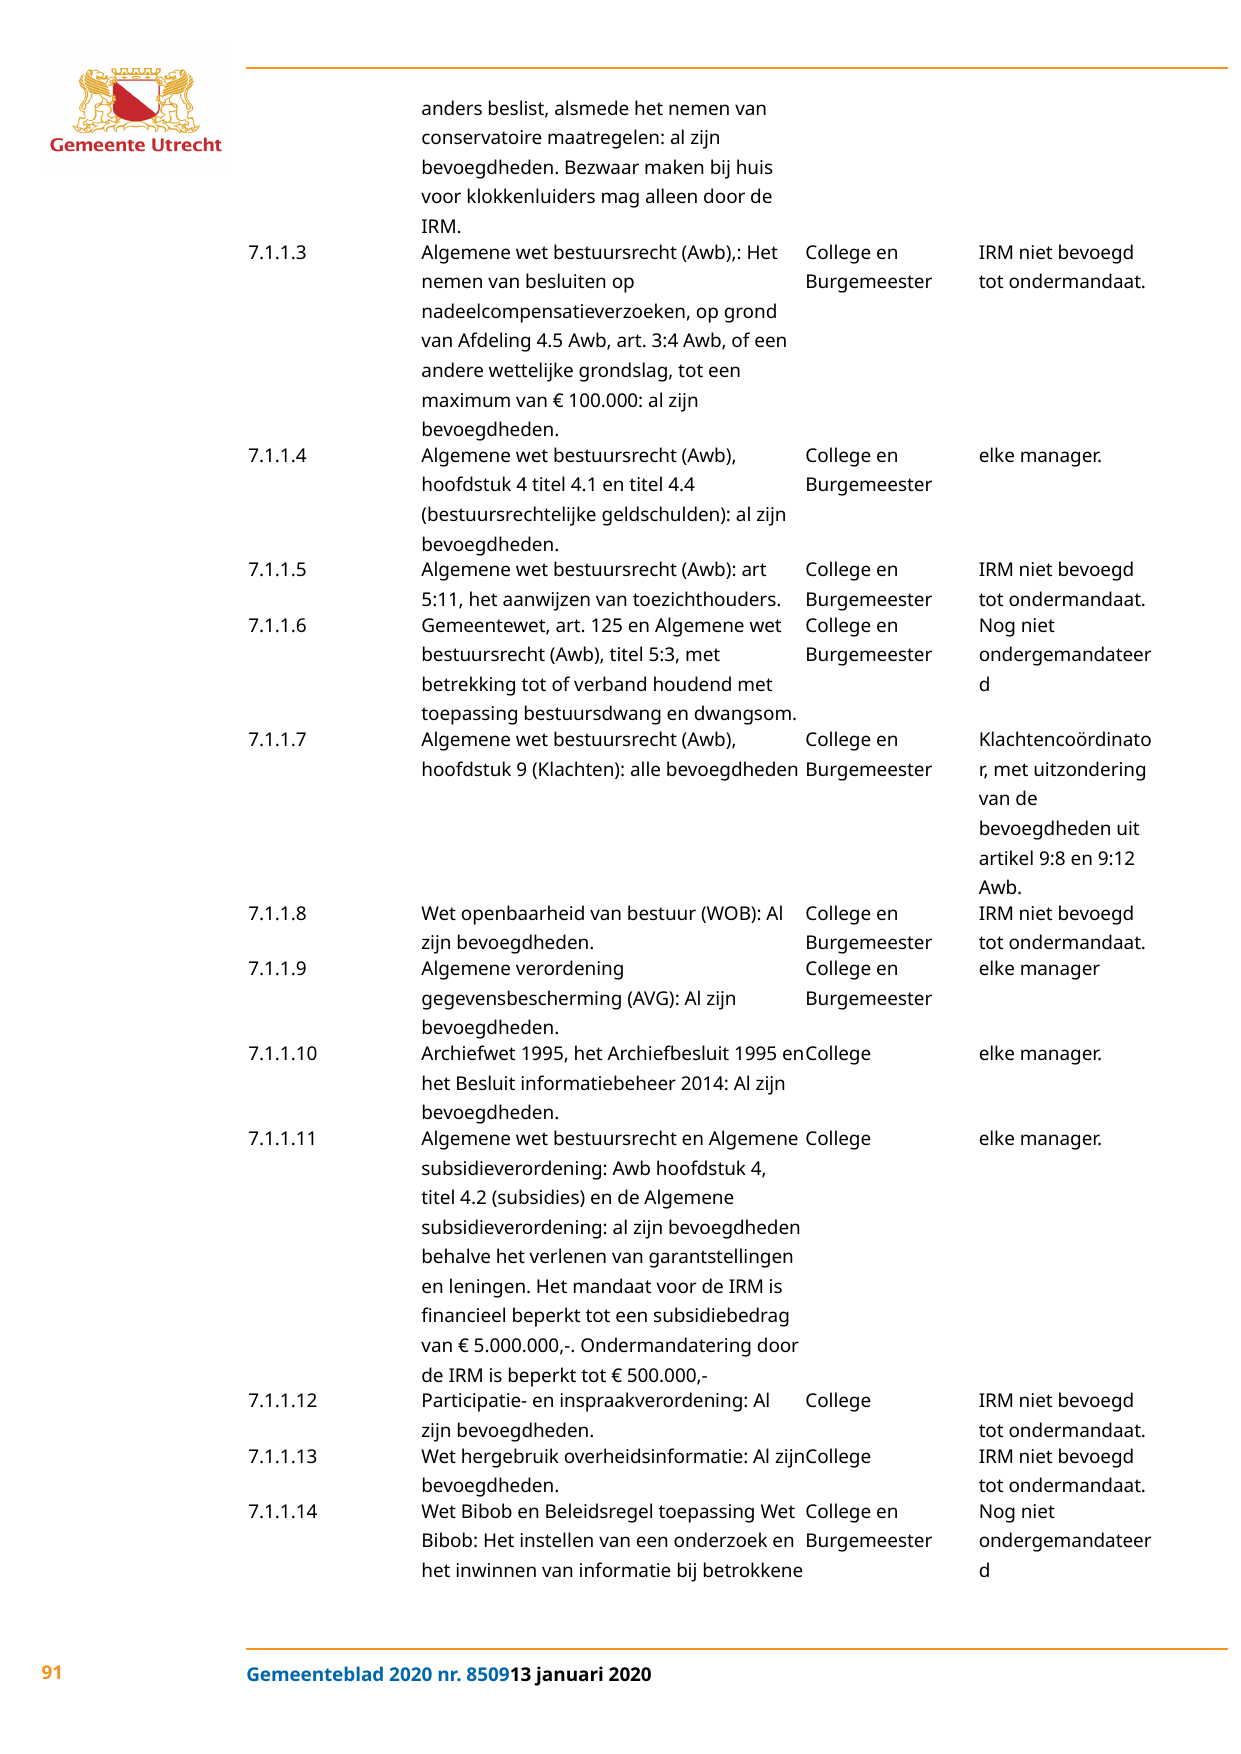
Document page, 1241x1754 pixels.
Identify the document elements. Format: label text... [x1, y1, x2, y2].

picture [41, 47, 231, 172]
table_cell IRM niet bevoegd tot ondermandaat. [979, 900, 1152, 955]
table_cell [248, 95, 421, 239]
table_cell College en Burgemeester [805, 955, 978, 1040]
table_cell College en Burgemeester [805, 900, 978, 955]
table_cell College en Burgemeester [805, 726, 978, 900]
table_cell Algemene verordening gegevensbescherming (AVG): Al zijn bevoegdheden. [421, 955, 805, 1040]
table_cell [805, 95, 978, 239]
table_cell elke manager. [979, 442, 1152, 557]
table_cell College en Burgemeester [805, 557, 978, 612]
table_cell Participatie- en inspraakverordening: Al zijn bevoegdheden. [421, 1388, 805, 1443]
table_cell IRM niet bevoegd tot ondermandaat. [979, 1388, 1152, 1443]
table_cell 7.1.1.4 [248, 442, 421, 557]
table_cell Algemene wet bestuursrecht en Algemene subsidieverordening: Awb hoofdstuk 4, titel 4.2 (subsidies) en de Algemene subsidieverordening: al zijn bevoegdheden behalve het verlenen van garantstellingen en leningen. Het mandaat voor de IRM is financieel beperkt tot een subsidiebedrag van € 5.000.000,-. Ondermandatering door de IRM is beperkt tot € 500.000,- [421, 1125, 805, 1387]
table_cell 7.1.1.6 [248, 612, 421, 726]
table_cell College en Burgemeester [805, 612, 978, 726]
table_cell College en Burgemeester [805, 442, 978, 557]
table_cell Klachtencoördinator, met uitzondering van de bevoegdheden uit artikel 9:8 en 9:12 Awb. [979, 726, 1152, 900]
table_cell 7.1.1.3 [248, 239, 421, 442]
table_cell Wet openbaarheid van bestuur (WOB): Al zijn bevoegdheden. [421, 900, 805, 955]
table_cell IRM niet bevoegd tot ondermandaat. [979, 239, 1152, 442]
table_cell Algemene wet bestuursrecht (Awb), hoofdstuk 9 (Klachten): alle bevoegdheden [421, 726, 805, 900]
table_cell 7.1.1.12 [248, 1388, 421, 1443]
table_cell Wet hergebruik overheidsinformatie: Al zijn bevoegdheden. [421, 1443, 805, 1498]
table_cell 7.1.1.8 [248, 900, 421, 955]
table_cell Nog niet ondergemandateerd [979, 612, 1152, 726]
table_cell 7.1.1.5 [248, 557, 421, 612]
table_cell [979, 95, 1152, 239]
table_cell College en Burgemeester [805, 239, 978, 442]
table_cell College [805, 1388, 978, 1443]
table_cell 7.1.1.10 [248, 1040, 421, 1125]
table_cell Nog niet ondergemandateerd [979, 1498, 1152, 1583]
table_cell elke manager. [979, 1040, 1152, 1125]
table_cell Wet Bibob en Beleidsregel toepassing Wet Bibob: Het instellen van een onderzoek en het inwinnen van informatie bij betrokkene [421, 1498, 805, 1583]
table_cell IRM niet bevoegd tot ondermandaat. [979, 1443, 1152, 1498]
table_cell College [805, 1443, 978, 1498]
table_cell elke manager [979, 955, 1152, 1040]
table_cell IRM niet bevoegd tot ondermandaat. [979, 557, 1152, 612]
table_cell anders beslist, alsmede het nemen van conservatoire maatregelen: al zijn bevoegdheden. Bezwaar maken bij huis voor klokkenluiders mag alleen door de IRM. [421, 95, 805, 239]
table_cell elke manager. [979, 1125, 1152, 1387]
table_cell Algemene wet bestuursrecht (Awb), hoofdstuk 4 titel 4.1 en titel 4.4 (bestuursrechtelijke geldschulden): al zijn bevoegdheden. [421, 442, 805, 557]
table_cell College [805, 1125, 978, 1387]
table_cell Algemene wet bestuursrecht (Awb),: Het nemen van besluiten op nadeelcompensatieverzoeken, op grond van Afdeling 4.5 Awb, art. 3:4 Awb, of een andere wettelijke grondslag, tot een maximum van € 100.000: al zijn bevoegdheden. [421, 239, 805, 442]
table_cell 7.1.1.9 [248, 955, 421, 1040]
table_cell 7.1.1.7 [248, 726, 421, 900]
table_cell Gemeentewet, art. 125 en Algemene wet bestuursrecht (Awb), titel 5:3, met betrekking tot of verband houdend met toepassing bestuursdwang en dwangsom. [421, 612, 805, 726]
table_cell College [805, 1040, 978, 1125]
table_cell 7.1.1.11 [248, 1125, 421, 1387]
table_cell College en Burgemeester [805, 1498, 978, 1583]
table_cell 7.1.1.13 [248, 1443, 421, 1498]
table_cell 7.1.1.14 [248, 1498, 421, 1583]
table_cell Algemene wet bestuursrecht (Awb): art 5:11, het aanwijzen van toezichthouders. [421, 557, 805, 612]
table_cell Archiefwet 1995, het Archiefbesluit 1995 en het Besluit informatiebeheer 2014: Al zijn bevoegdheden. [421, 1040, 805, 1125]
